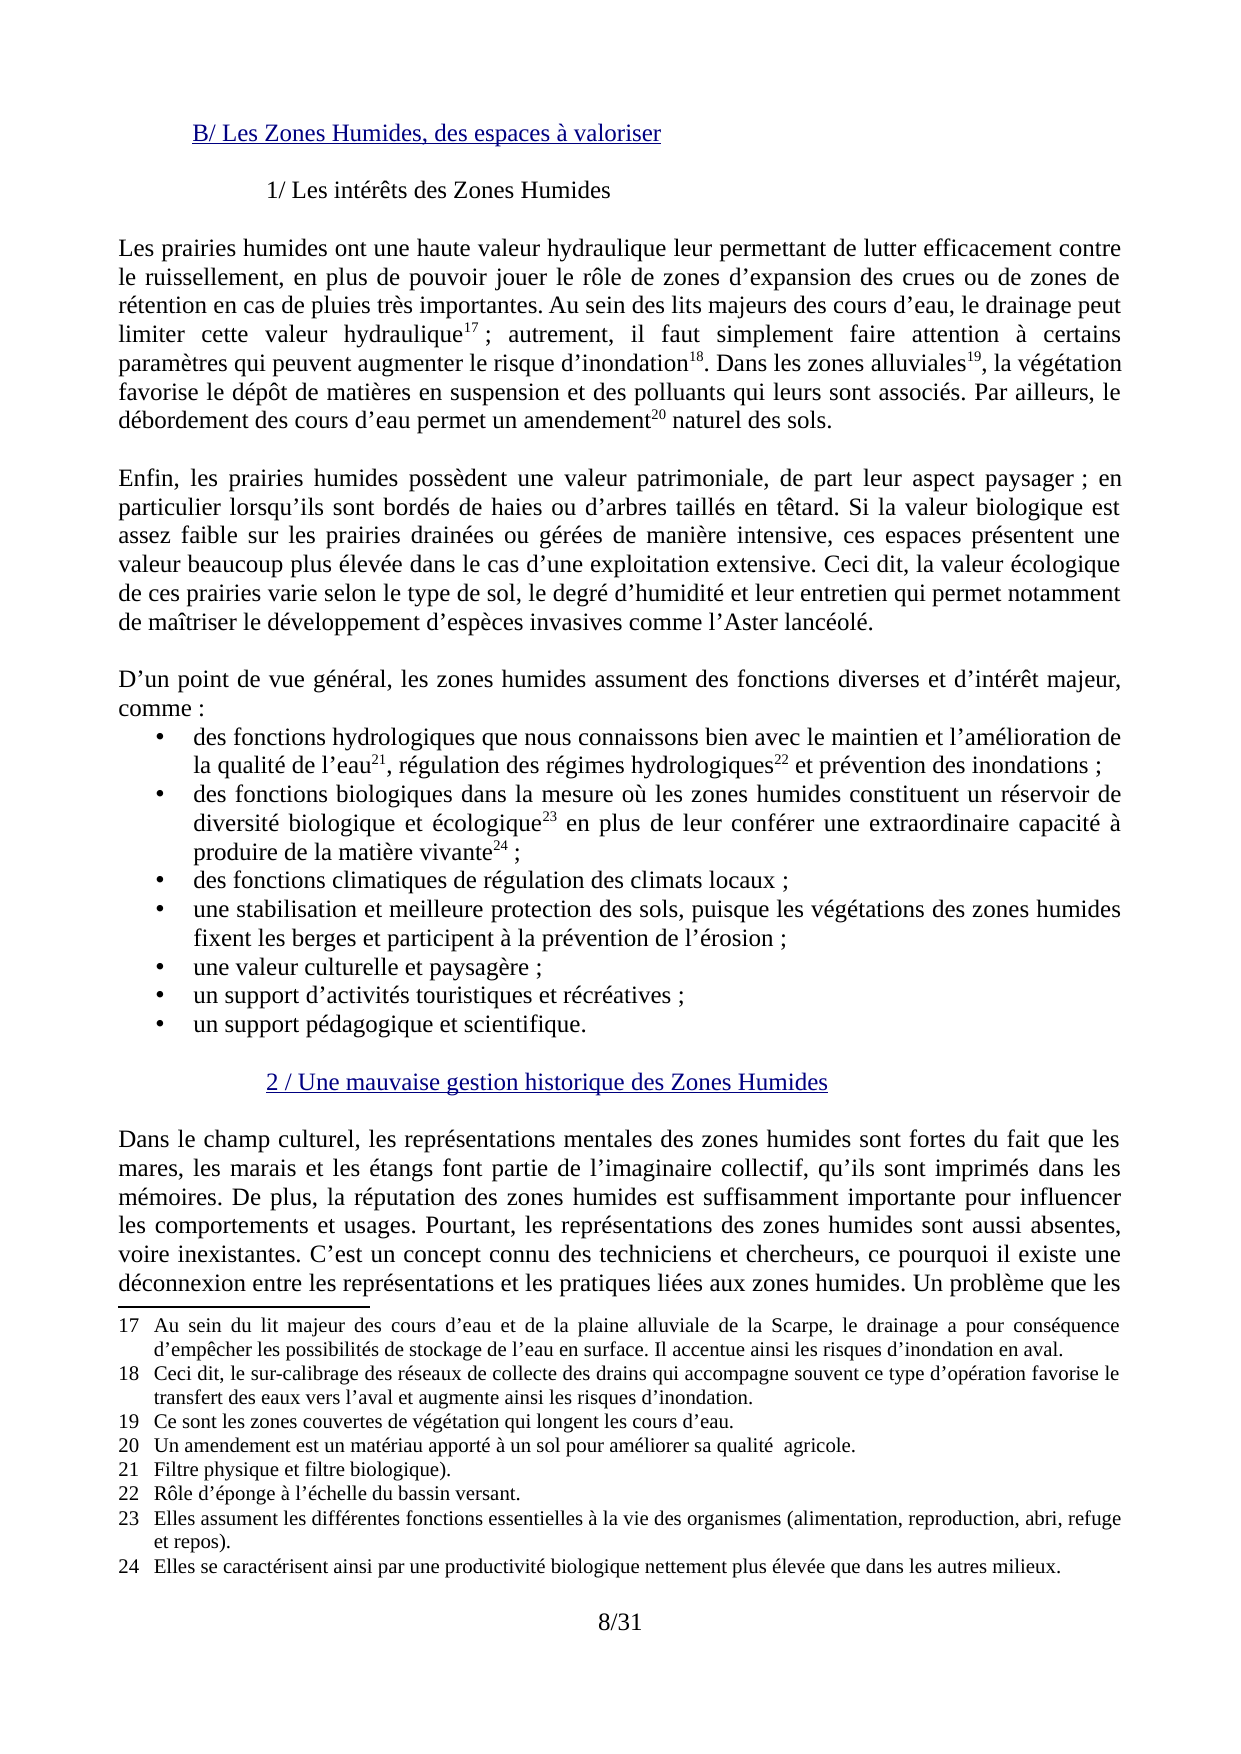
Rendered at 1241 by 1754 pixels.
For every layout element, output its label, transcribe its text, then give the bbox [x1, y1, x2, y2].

list une valeur culturelle et paysagère ; [156, 952, 1122, 981]
list Elles se caractérisent ainsi par une productivité biologique nettement plus élevée que dans les autres milieux. [118, 1553, 1122, 1578]
text Ceci dit, le sur-calibrage des réseaux de collecte des drains qui accompagne souvent ce type d’opération favorise le transfert des eaux vers l’aval et augmente ainsi les risques d’inondation. [118, 1361, 1122, 1409]
text B/ Les Zones Humides, des espaces à valoriser [118, 118, 1122, 147]
text 1/ Les intérêts des Zones Humides [118, 176, 1122, 204]
list une stabilisation et meilleure protection des sols, puisque les végétations des zones humides fixent les berges et participent à la prévention de l’érosion ; [156, 894, 1122, 952]
list Filtre physique et filtre biologique). [118, 1457, 1122, 1481]
list un support d’activités touristiques et récréatives ; [156, 981, 1122, 1009]
list des fonctions climatiques de régulation des climats locaux ; [156, 866, 1122, 894]
text Les prairies humides ont une haute valeur hydraulique leur permettant de lutter efficacement contre le ruissellement, en plus de pouvoir jouer le rôle de zones d’expansion des crues ou de zones de rétention en cas de pluies très importantes. Au sein des lits majeurs des cours d’eau, le drainage peut limiter cette valeur hydraulique ; autrement, il faut simplement faire attention à certains paramètres qui peuvent augmenter le risque d’inondation. Dans les zones alluviales, la végétation favorise le dépôt de matières en suspension et des polluants qui leurs sont associés. Par ailleurs, le débordement des cours d’eau permet un amendement naturel des sols. [118, 233, 1122, 434]
list des fonctions hydrologiques que nous connaissons bien avec le maintien et l’amélioration de la qualité de l’eau, régulation des régimes hydrologiques et prévention des inondations ; [156, 722, 1122, 779]
text D’un point de vue général, les zones humides assument des fonctions diverses et d’intérêt majeur, comme : [118, 664, 1122, 722]
text Enfin, les prairies humides possèdent une valeur patrimoniale, de part leur aspect paysager ; en particulier lorsqu’ils sont bordés de haies ou d’arbres taillés en têtard. Si la valeur biologique est assez faible sur les prairies drainées ou gérées de manière intensive, ces espaces présentent une valeur beaucoup plus élevée dans le cas d’une exploitation extensive. Ceci dit, la valeur écologique de ces prairies varie selon le type de sol, le degré d’humidité et leur entretien qui permet notamment de maîtriser le développement d’espèces invasives comme l’Aster lancéolé. [118, 463, 1122, 636]
list Rôle d’éponge à l’échelle du bassin versant. [118, 1481, 1122, 1505]
list des fonctions biologiques dans la mesure où les zones humides constituent un réservoir de diversité biologique et écologique en plus de leur conférer une extraordinaire capacité à produire de la matière vivante ; [156, 779, 1122, 866]
list Elles assument les différentes fonctions essentielles à la vie des organismes (alimentation, reproduction, abri, refuge et repos). [118, 1505, 1122, 1553]
text Ce sont les zones couvertes de végétation qui longent les cours d’eau. [118, 1409, 1122, 1433]
text 2 / Une mauvaise gestion historique des Zones Humides [118, 1067, 1122, 1096]
text Dans le champ culturel, les représentations mentales des zones humides sont fortes du fait que les mares, les marais et les étangs font partie de l’imaginaire collectif, qu’ils sont imprimés dans les mémoires. De plus, la réputation des zones humides est suffisamment importante pour influencer les comportements et usages. Pourtant, les représentations des zones humides sont aussi absentes, voire inexistantes. C’est un concept connu des techniciens et chercheurs, ce pourquoi il existe une déconnexion entre les représentations et les pratiques liées aux zones humides. Un problème que les [118, 1124, 1122, 1297]
text Un amendement est un matériau apporté à un sol pour améliorer sa qualité agricole. [118, 1433, 1122, 1457]
text Au sein du lit majeur des cours d’eau et de la plaine alluviale de la Scarpe, le drainage a pour conséquence d’empêcher les possibilités de stockage de l’eau en surface. Il accentue ainsi les risques d’inondation en aval. [118, 1313, 1122, 1361]
list un support pédagogique et scientifique. [156, 1009, 1122, 1038]
